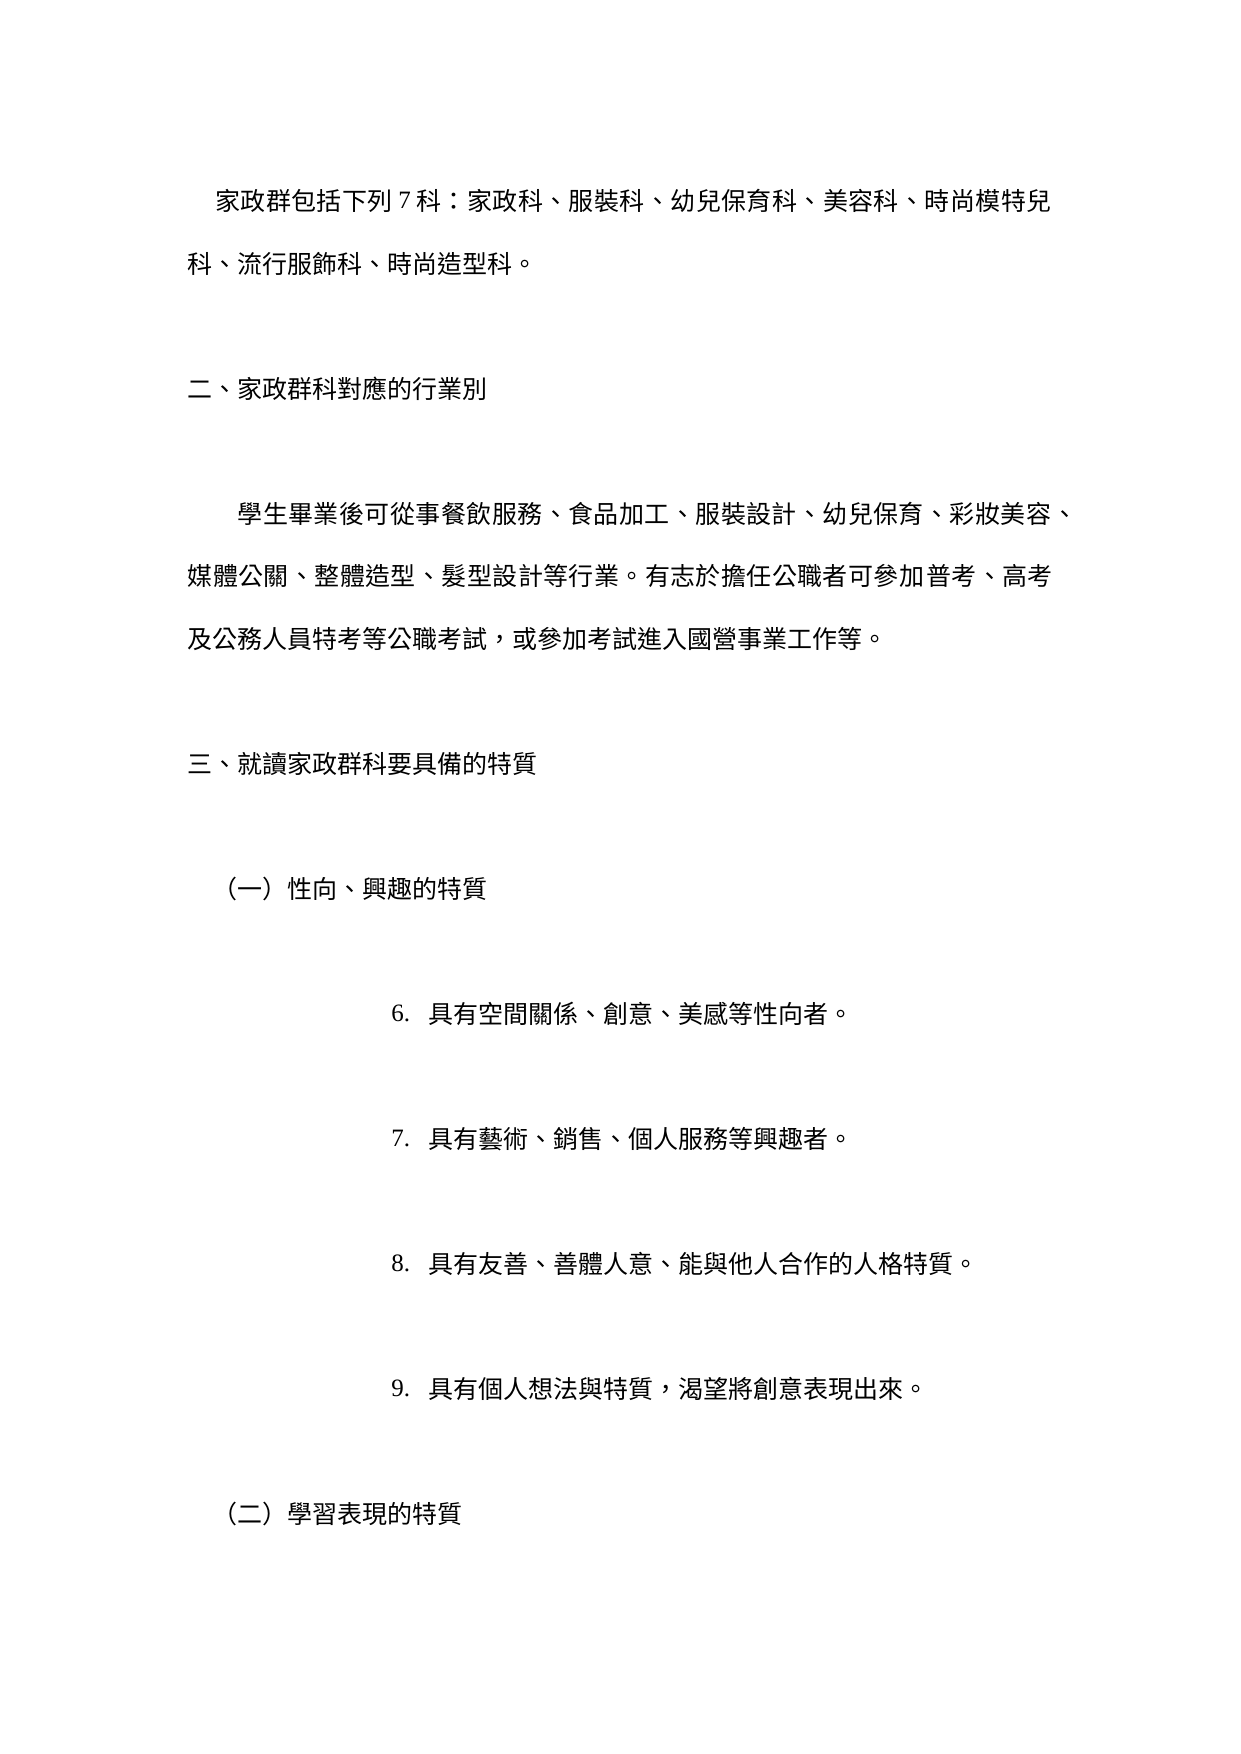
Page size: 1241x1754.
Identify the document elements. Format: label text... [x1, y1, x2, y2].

text 學生畢業後可從事餐飲服務、食品加工、服裝設計、幼兒保育、彩妝美容、媒體公關、整體造型、髮型設計等行業。有志於擔任公職者可參加普考、高考及公務人員特考等公職考試，或參加考試進入國營事業工作等。 [187, 471, 1053, 658]
text 二、家政群科對應的行業別 [187, 346, 1053, 408]
list 具有友善、善體人意、能與他人合作的人格特質。 [391, 1221, 1053, 1283]
text 家政群包括下列7科：家政科、服裝科、幼兒保育科、美容科、時尚模特兒科、流行服飾科、時尚造型科。 [187, 158, 1053, 283]
list 具有藝術、銷售、個人服務等興趣者。 [391, 1096, 1053, 1158]
list 具有個人想法與特質，渴望將創意表現出來。 [391, 1346, 1053, 1408]
text （二）學習表現的特質 [212, 1471, 1028, 1533]
list 具有空間關係、創意、美感等性向者。 [391, 971, 1053, 1033]
text （一）性向、興趣的特質 [212, 846, 1028, 908]
text 三、就讀家政群科要具備的特質 [187, 721, 1053, 783]
